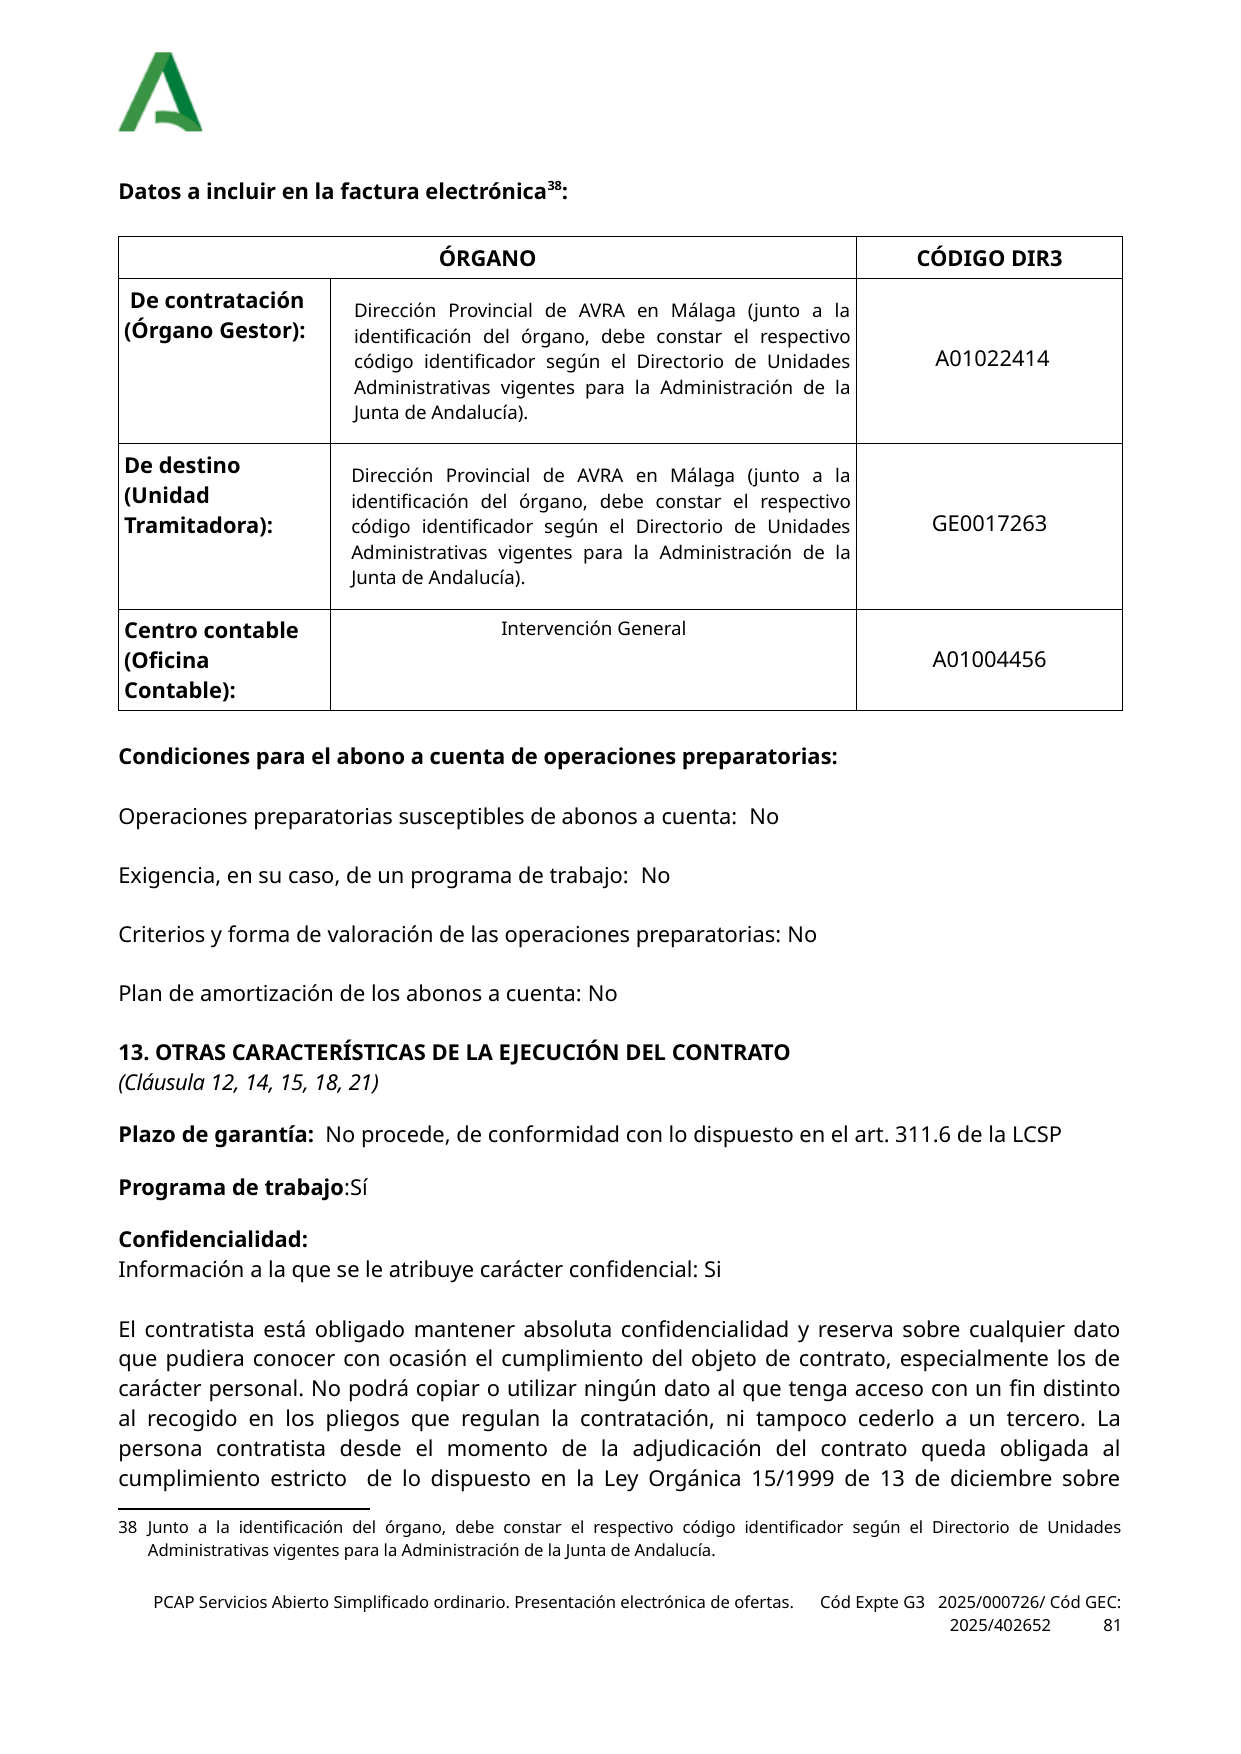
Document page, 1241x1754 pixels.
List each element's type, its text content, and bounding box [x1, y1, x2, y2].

table_cell Intervención General [331, 610, 856, 710]
text Confidencialidad: [118, 1224, 1122, 1254]
table_cell De destino (Unidad Tramitadora): [119, 444, 330, 608]
text Junto a la identificación del órgano, debe constar el respectivo código identificador según el Directorio de Unidades Administrativas vigentes para la Administración de la Junta de Andalucía. [118, 1516, 1122, 1561]
table_cell GE0017263 [857, 444, 1122, 608]
table_header CÓDIGO DIR3 [857, 237, 1122, 278]
text Condiciones para el abono a cuenta de operaciones preparatorias: [118, 741, 1122, 771]
table_cell Dirección Provincial de AVRA en Málaga (junto a la identificación del órgano, debe constar el respectivo código identificador según el Directorio de Unidades Administrativas vigentes para la Administración de la Junta de Andalucía). [331, 279, 856, 443]
text Operaciones preparatorias susceptibles de abonos a cuenta: No [118, 801, 1122, 831]
text Exigencia, en su caso, de un programa de trabajo: No [118, 860, 1122, 890]
text Criterios y forma de valoración de las operaciones preparatorias: No [118, 919, 1122, 949]
text (Cláusula 12, 14, 15, 18, 21) [118, 1067, 1122, 1097]
text El contratista está obligado mantener absoluta confidencialidad y reserva sobre cualquier dato que pudiera conocer con ocasión el cumplimiento del objeto de contrato, especialmente los de carácter personal. No podrá copiar o utilizar ningún dato al que tenga acceso con un fin distinto al recogido en los pliegos que regulan la contratación, ni tampoco cederlo a un tercero. La persona contratista desde el momento de la adjudicación del contrato queda obligada al cumplimiento estricto de lo dispuesto en la Ley Orgánica 15/1999 de 13 de diciembre sobre [118, 1314, 1122, 1492]
table_cell Centro contable (Oficina Contable): [119, 610, 330, 710]
text 13. OTRAS CARACTERÍSTICAS DE LA EJECUCIÓN DEL CONTRATO [118, 1037, 1122, 1067]
text Información a la que se le atribuye carácter confidencial: Si [118, 1254, 1122, 1284]
table_cell Dirección Provincial de AVRA en Málaga (junto a la identificación del órgano, debe constar el respectivo código identificador según el Directorio de Unidades Administrativas vigentes para la Administración de la Junta de Andalucía). [331, 444, 856, 608]
table_cell De contratación (Órgano Gestor): [119, 279, 330, 443]
text Programa de trabajo:Sí [118, 1172, 1122, 1202]
table_header ÓRGANO [119, 237, 856, 278]
text Datos a incluir en la factura electrónica: [118, 176, 1122, 206]
text Plan de amortización de los abonos a cuenta: No [118, 978, 1122, 1008]
table_cell A01004456 [857, 610, 1122, 710]
picture [171, 9, 203, 151]
table_cell A01022414 [857, 279, 1122, 443]
text Plazo de garantía: No procede, de conformidad con lo dispuesto en el art. 311.6 de la LCSP [118, 1119, 1122, 1149]
